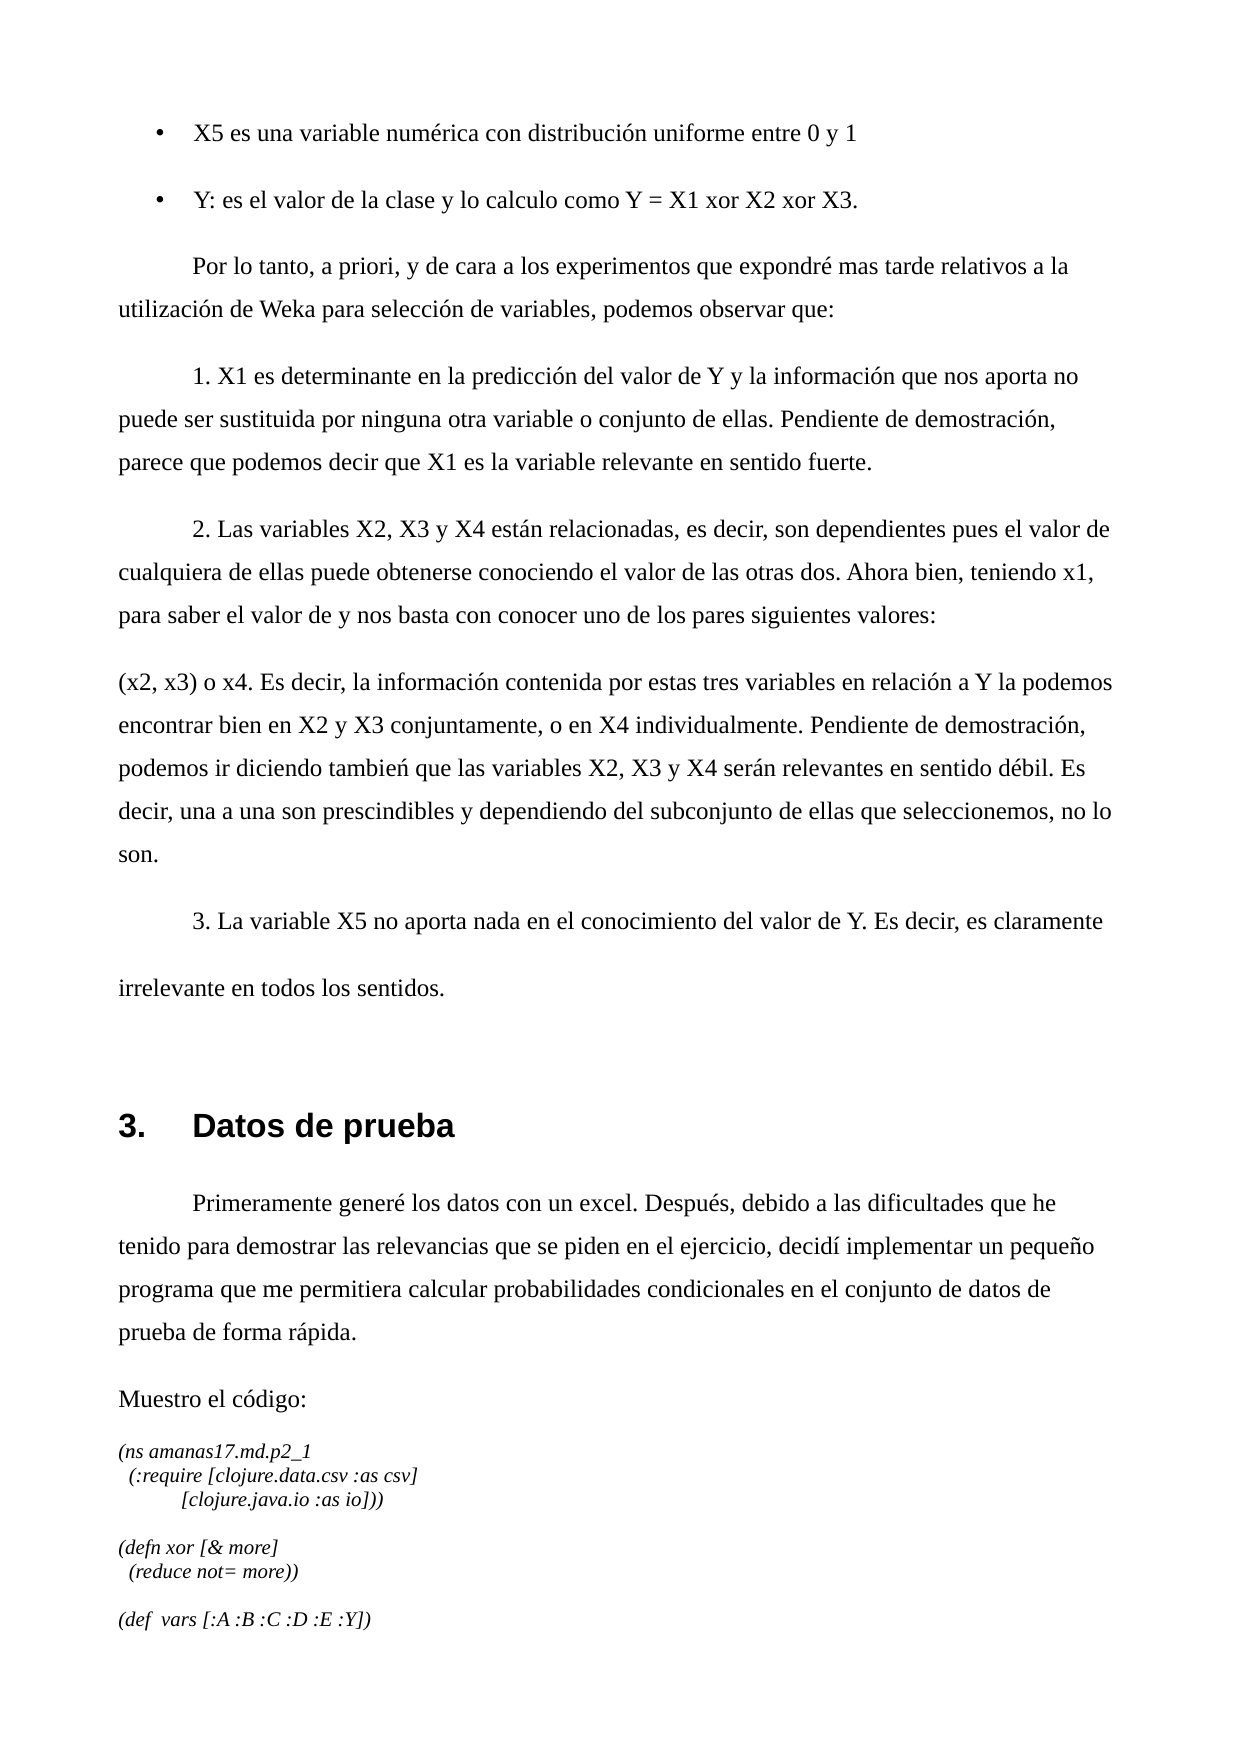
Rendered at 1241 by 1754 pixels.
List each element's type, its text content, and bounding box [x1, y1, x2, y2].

text 3. La variable X5 no aporta nada en el conocimiento del valor de Y. Es decir, es claramente [118, 906, 1122, 935]
text (defn xor [& more] [118, 1535, 1122, 1559]
text 3. Datos de prueba [118, 1106, 1122, 1145]
text [clojure.java.io :as io])) [118, 1487, 1122, 1511]
text Por lo tanto, a priori, y de cara a los experimentos que expondré mas tarde relativos a la utilización de Weka para selección de variables, podemos observar que: [118, 251, 1122, 323]
text Muestro el código: [118, 1384, 1122, 1412]
text 2. Las variables X2, X3 y X4 están relacionadas, es decir, son dependientes pues el valor de cualquiera de ellas puede obtenerse conociendo el valor de las otras dos. Ahora bien, teniendo x1, para saber el valor de y nos basta con conocer uno de los pares siguientes valores: [118, 514, 1122, 629]
text irrelevante en todos los sentidos. [118, 973, 1122, 1002]
text (ns amanas17.md.p2_1 [118, 1439, 1122, 1463]
text (x2, x3) o x4. Es decir, la información contenida por estas tres variables en relación a Y la podemos encontrar bien en X2 y X3 conjuntamente, o en X4 individualmente. Pendiente de demostración, podemos ir diciendo tambień que las variables X2, X3 y X4 serán relevantes en sentido débil. Es decir, una a una son prescindibles y dependiendo del subconjunto de ellas que seleccionemos, no lo son. [118, 667, 1122, 868]
list Y: es el valor de la clase y lo calculo como Y = X1 xor X2 xor X3. [156, 185, 1122, 213]
text (:require [clojure.data.csv :as csv] [118, 1463, 1122, 1487]
text (def vars [:A :B :C :D :E :Y]) [118, 1607, 1122, 1631]
text Primeramente generé los datos con un excel. Después, debido a las dificultades que he tenido para demostrar las relevancias que se piden en el ejercicio, decidí implementar un pequeño programa que me permitiera calcular probabilidades condicionales en el conjunto de datos de prueba de forma rápida. [118, 1188, 1122, 1346]
list X5 es una variable numérica con distribución uniforme entre 0 y 1 [156, 118, 1122, 147]
text (reduce not= more)) [118, 1559, 1122, 1583]
text 1. X1 es determinante en la predicción del valor de Y y la información que nos aporta no puede ser sustituida por ninguna otra variable o conjunto de ellas. Pendiente de demostración, parece que podemos decir que X1 es la variable relevante en sentido fuerte. [118, 361, 1122, 476]
